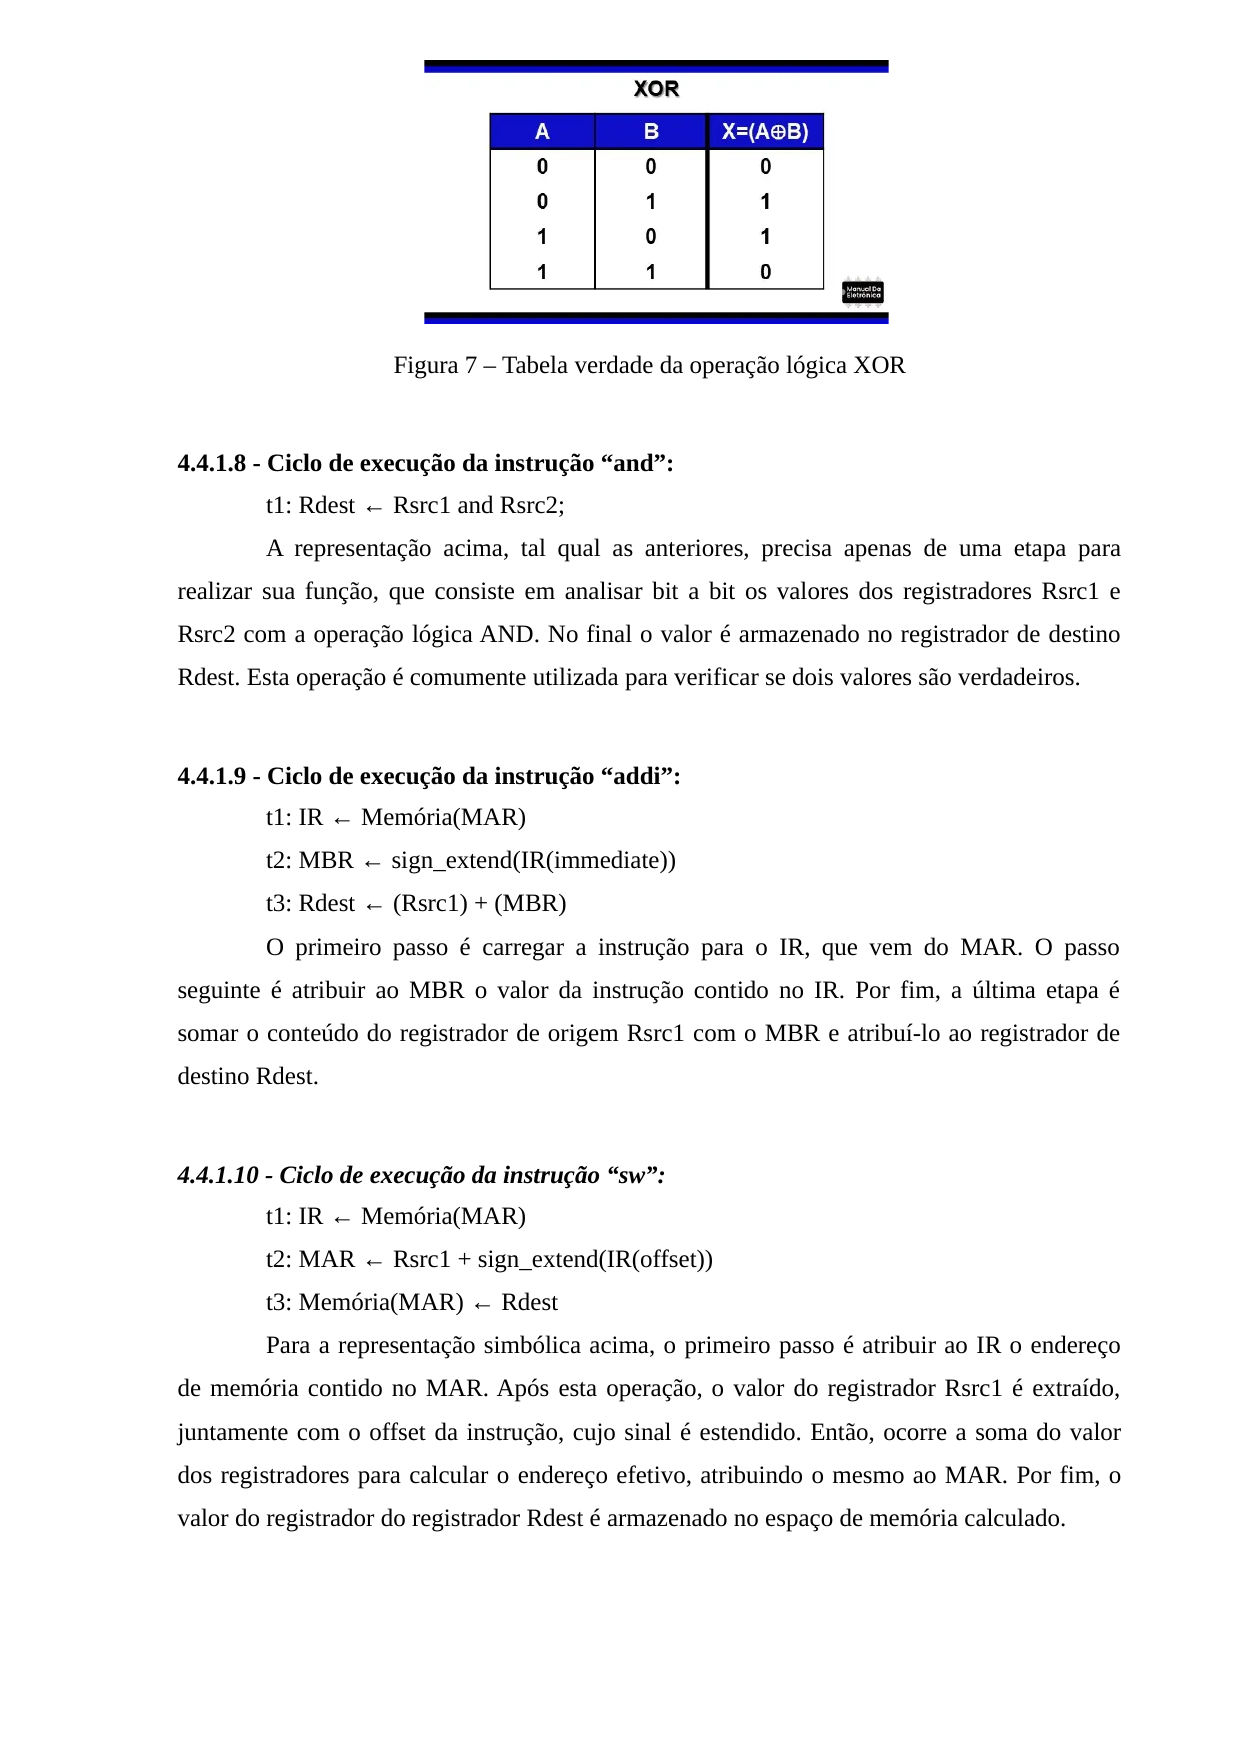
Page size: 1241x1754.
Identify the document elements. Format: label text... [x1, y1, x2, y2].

subtitle 4.4.1.8 - Ciclo de execução da instrução “and”: [177, 448, 1122, 477]
text A representação acima, tal qual as anteriores, precisa apenas de uma etapa para realizar sua função, que consiste em analisar bit a bit os valores dos registradores Rsrc1 e Rsrc2 com a operação lógica AND. No final o valor é armazenado no registrador de destino Rdest. Esta operação é comumente utilizada para verificar se dois valores são verdadeiros. [177, 533, 1122, 691]
text Para a representação simbólica acima, o primeiro passo é atribuir ao IR o endereço de memória contido no MAR. Após esta operação, o valor do registrador Rsrc1 é extraído, juntamente com o offset da instrução, cujo sinal é estendido. Então, ocorre a soma do valor dos registradores para calcular o endereço efetivo, atribuindo o mesmo ao MAR. Por fim, o valor do registrador do registrador Rdest é armazenado no espaço de memória calculado. [177, 1330, 1122, 1532]
subtitle 4.4.1.10 - Ciclo de execução da instrução “sw”: [177, 1160, 1122, 1188]
text t1: IR ← Memória(MAR) [177, 802, 1122, 831]
text t2: MAR ← Rsrc1 + sign_extend(IR(offset)) [177, 1244, 1122, 1273]
picture [424, 60, 889, 324]
text t2: MBR ← sign_extend(IR(immediate)) [177, 845, 1122, 874]
text t3: Rdest ← (Rsrc1) + (MBR) [177, 888, 1122, 917]
text O primeiro passo é carregar a instrução para o IR, que vem do MAR. O passo seguinte é atribuir ao MBR o valor da instrução contido no IR. Por fim, a última etapa é somar o conteúdo do registrador de origem Rsrc1 com o MBR e atribuí-lo ao registrador de destino Rdest. [177, 932, 1122, 1090]
text t1: Rdest ← Rsrc1 and Rsrc2; [177, 490, 1122, 518]
text Figura 7 – Tabela verdade da operação lógica XOR [177, 350, 1122, 378]
text t3: Memória(MAR) ← Rdest [177, 1287, 1122, 1316]
text t1: IR ← Memória(MAR) [177, 1201, 1122, 1230]
subtitle 4.4.1.9 - Ciclo de execução da instrução “addi”: [177, 761, 1122, 790]
